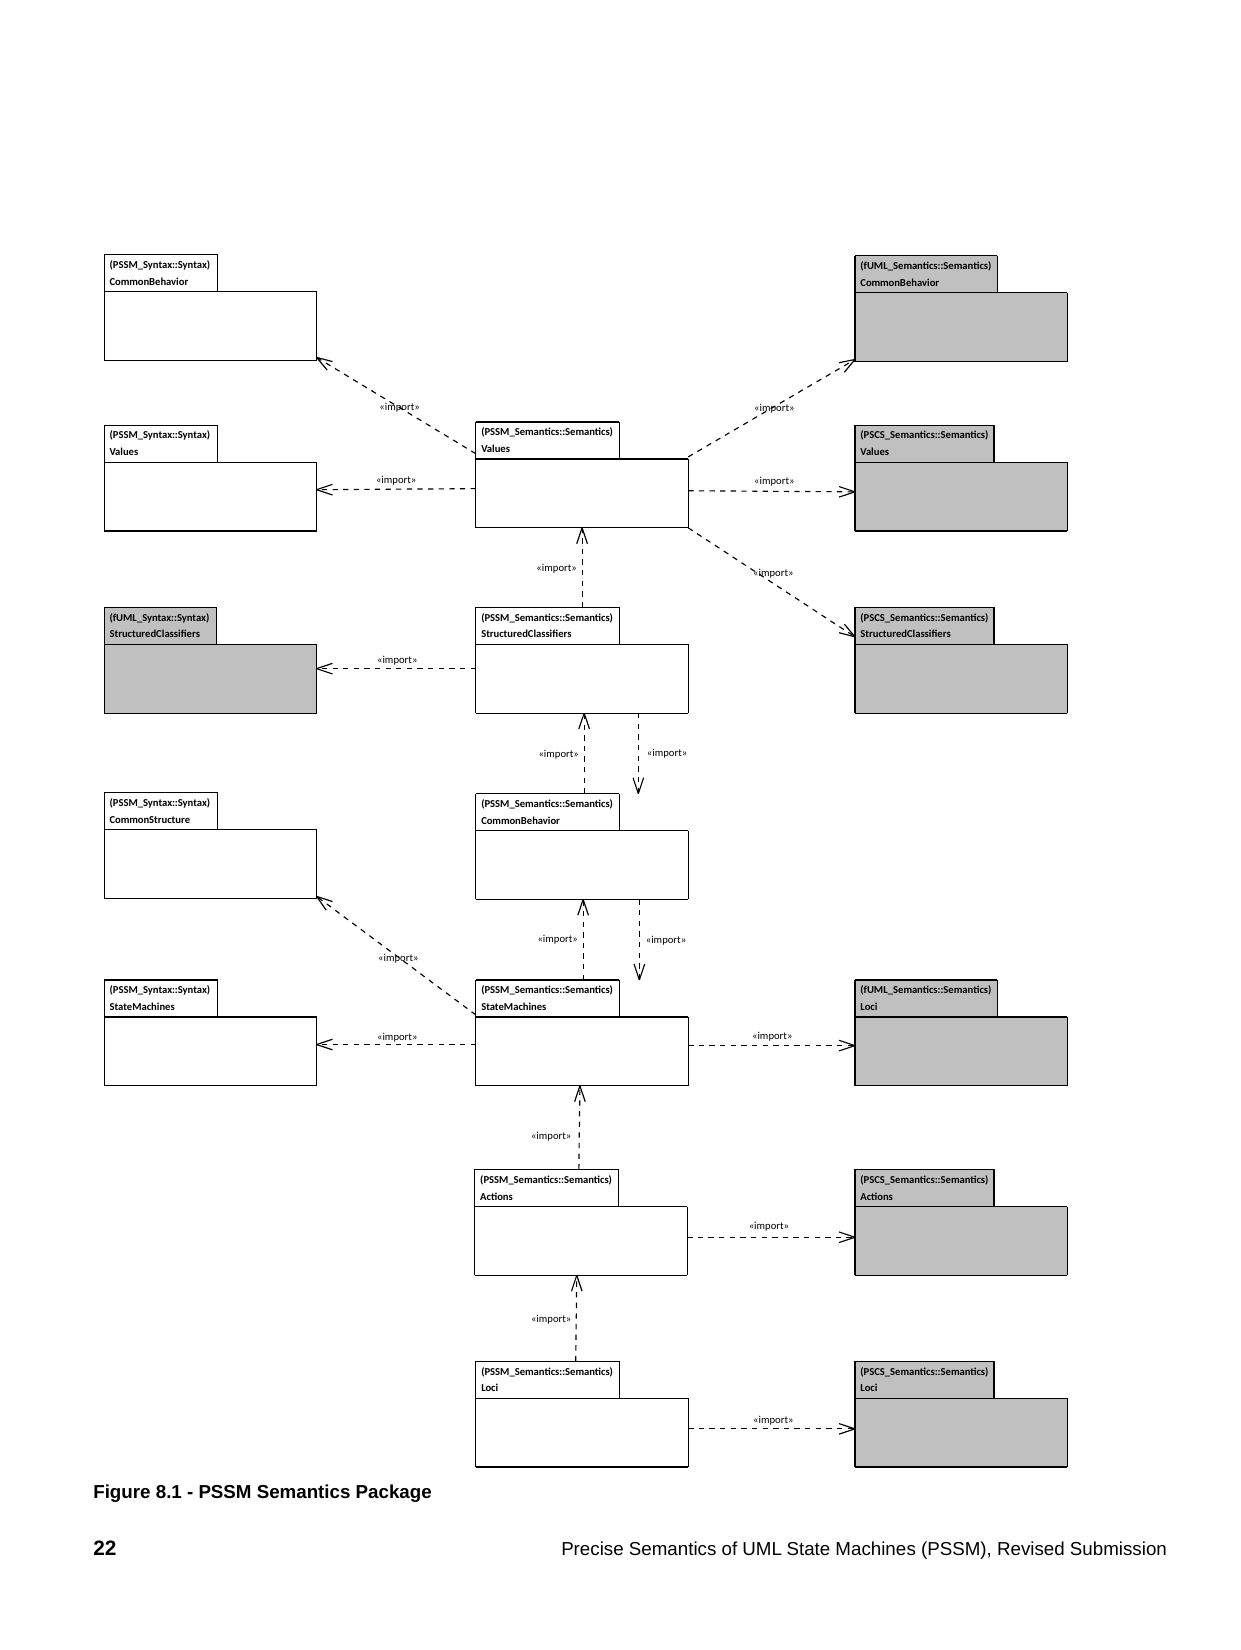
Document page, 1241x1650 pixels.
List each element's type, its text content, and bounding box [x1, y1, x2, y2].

text Figure 8.1 - PSSM Semantics Package [93, 243, 1164, 1503]
